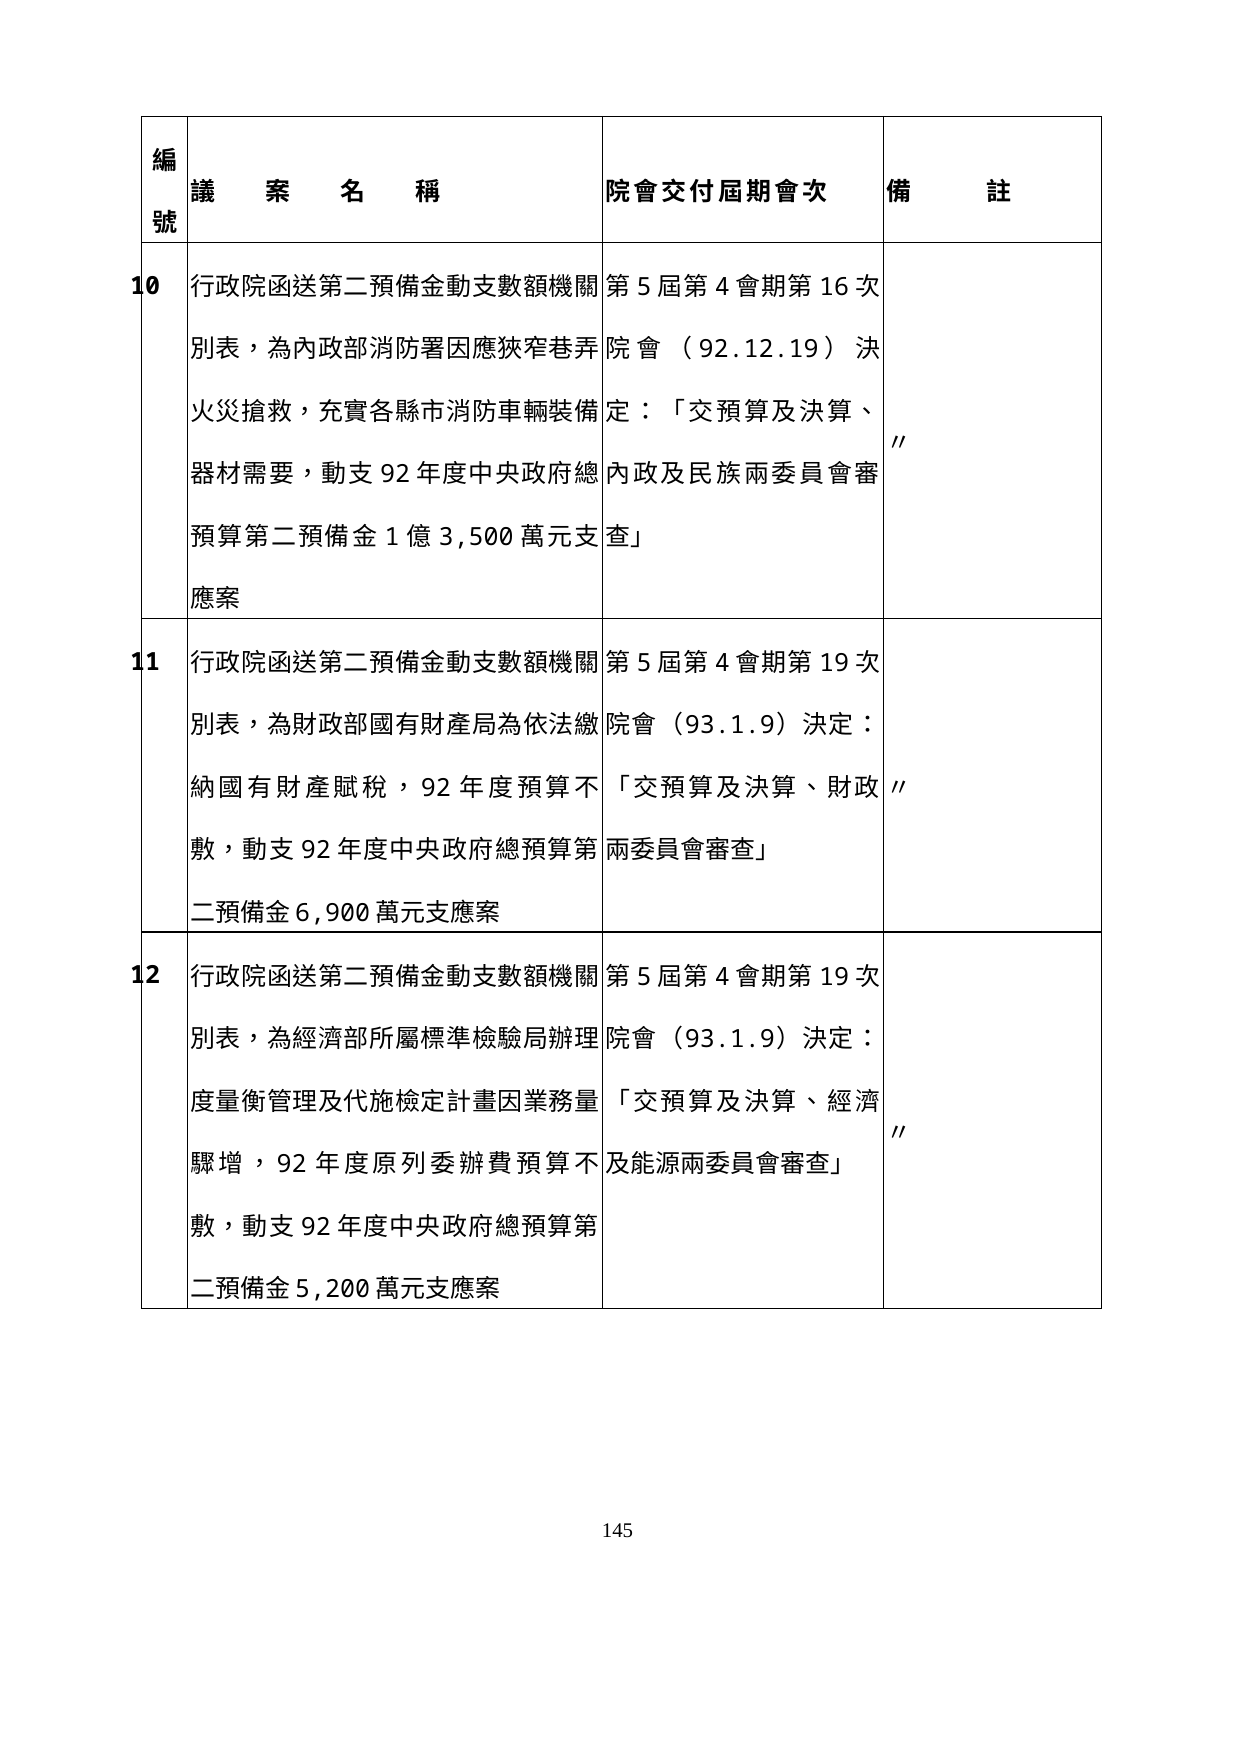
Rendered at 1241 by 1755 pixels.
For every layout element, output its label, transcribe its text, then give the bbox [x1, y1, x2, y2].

table_cell 行政院函送第二預備金動支數額機關別表，為經濟部所屬標準檢驗局辦理度量衡管理及代施檢定計畫因業務量驟增，92年度原列委辦費預算不敷，動支92年度中央政府總預算第二預備金5,200萬元支應案 [188, 933, 602, 1307]
table_cell [142, 243, 187, 618]
table_cell 行政院函送第二預備金動支數額機關別表，為內政部消防署因應狹窄巷弄火災搶救，充實各縣市消防車輛裝備器材需要，動支92年度中央政府總預算第二預備金1億3,500萬元支應案 [188, 243, 602, 618]
table_header 院會交付屆期會次 [603, 117, 883, 242]
table_header 編號 [142, 117, 187, 242]
table_cell 〃 [884, 243, 1101, 618]
table_cell [142, 619, 187, 931]
table_cell [142, 933, 187, 1307]
table_cell 〃 [884, 933, 1101, 1307]
table_cell 〃 [884, 619, 1101, 931]
table_cell 第5屆第4會期第16次院會（92.12.19）決定：「交預算及決算、內政及民族兩委員會審查」 [603, 243, 883, 618]
table_cell 行政院函送第二預備金動支數額機關別表，為財政部國有財產局為依法繳納國有財產賦稅，92年度預算不敷，動支92年度中央政府總預算第二預備金6,900萬元支應案 [188, 619, 602, 931]
table_cell 第5屆第4會期第19次院會（93.1.9）決定：「交預算及決算、經濟及能源兩委員會審查」 [603, 933, 883, 1307]
table_header 議 案 名 稱 [188, 117, 602, 242]
table_header 備 註 [884, 117, 1101, 242]
table_cell 第5屆第4會期第19次院會（93.1.9）決定：「交預算及決算、財政兩委員會審查」 [603, 619, 883, 931]
